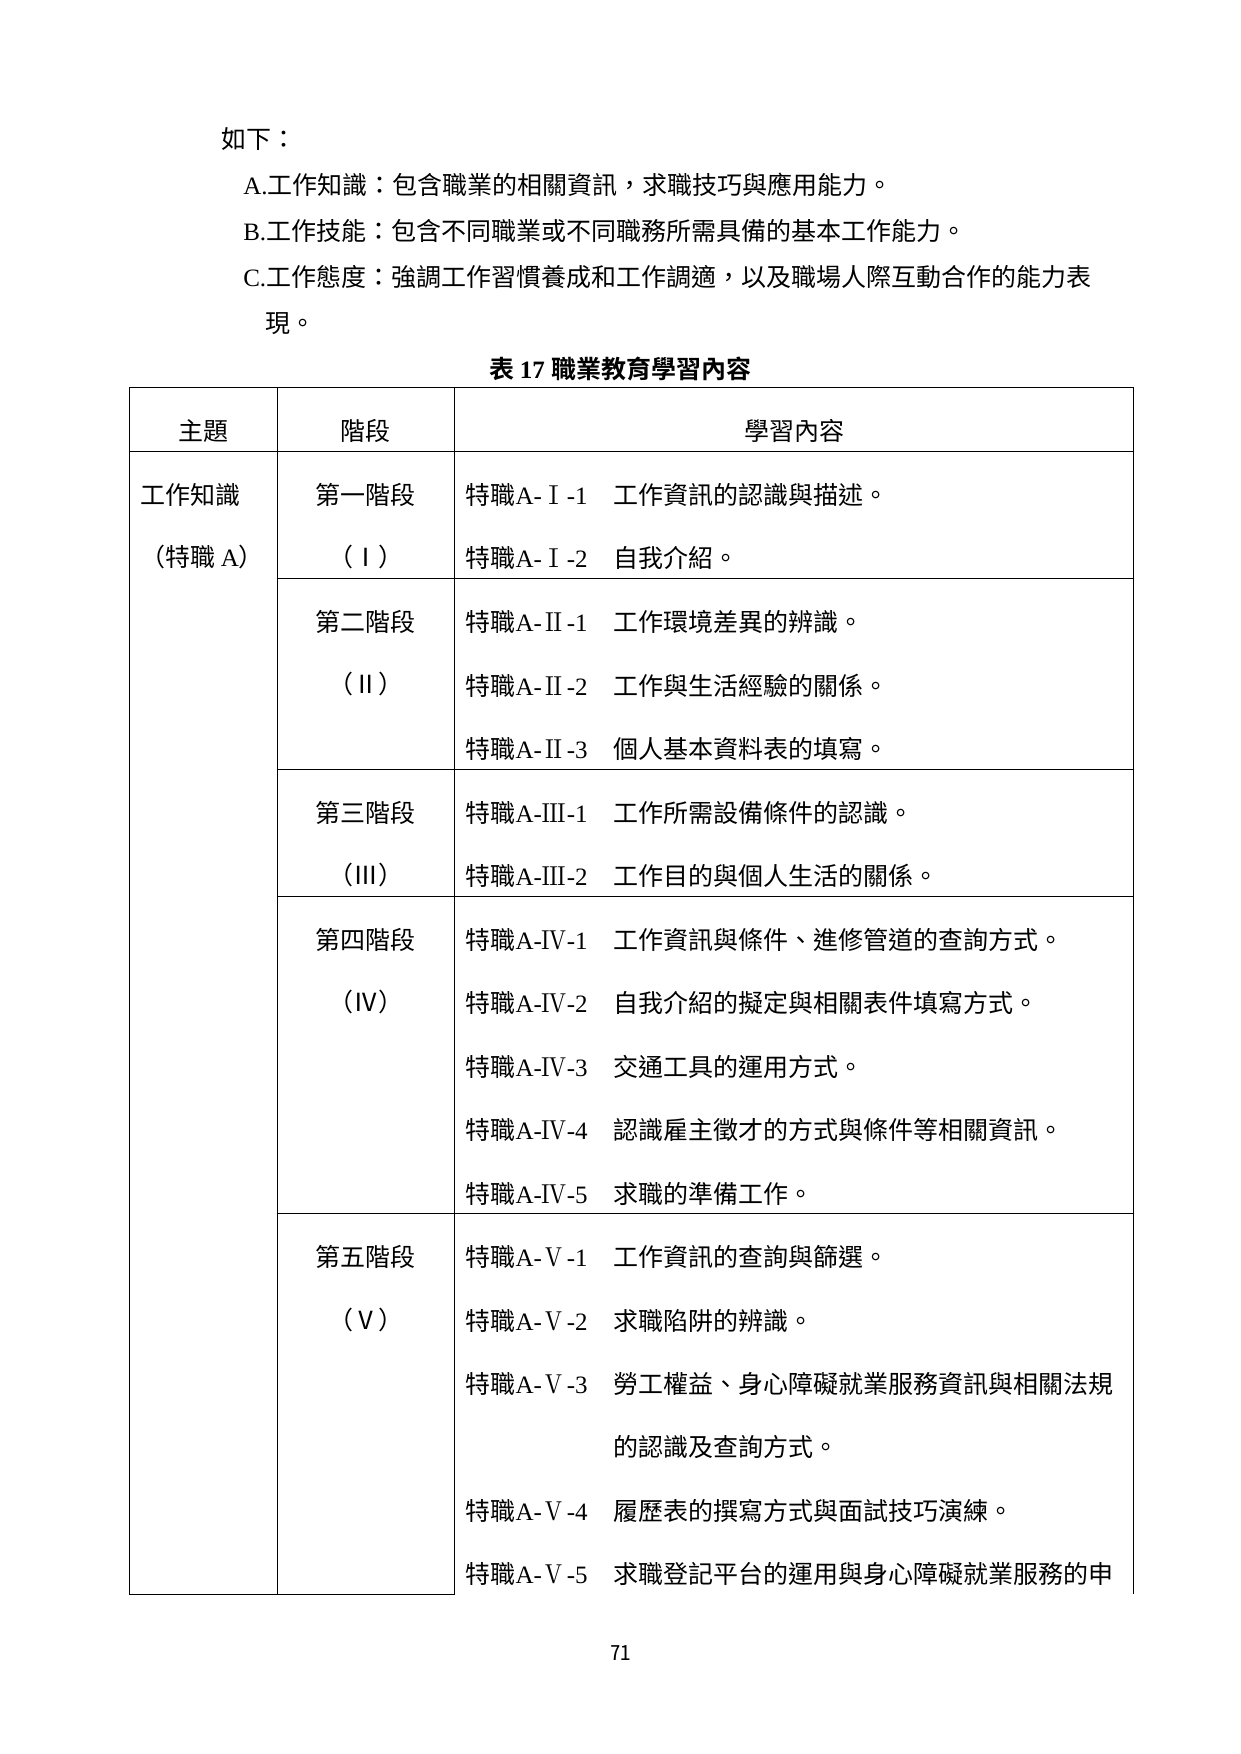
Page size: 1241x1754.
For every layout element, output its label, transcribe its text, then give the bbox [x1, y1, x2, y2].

table_cell 特職A-Ⅱ-1 [455, 579, 602, 641]
text B.工作技能：包含不同職業或不同職務所需具備的基本工作能力。 [243, 204, 1122, 250]
table_cell 特職A-Ⅰ-1 [455, 452, 602, 514]
table_cell 個人基本資料表的填寫。 [602, 705, 1133, 768]
table_cell 求職登記平台的運用與身心障礙就業服務的申 [602, 1530, 1133, 1593]
table_cell 工作資訊的認識與描述。 [602, 452, 1133, 514]
table_cell 特職A-Ⅱ-2 [455, 641, 602, 705]
table_cell 特職A-Ⅳ-3 [455, 1023, 602, 1086]
table_cell 第三階段（Ⅲ） [278, 770, 454, 896]
table_cell 特職A-Ⅴ-2 [455, 1277, 602, 1340]
table_cell 特職A-Ⅲ-1 [455, 770, 602, 832]
table_cell 特職A-Ⅳ-4 [455, 1086, 602, 1150]
table_cell 特職A-Ⅳ-5 [455, 1150, 602, 1213]
table_cell 第四階段（Ⅳ） [278, 897, 454, 1213]
table_cell 自我介紹的擬定與相關表件填寫方式。 [602, 959, 1133, 1023]
table_cell 認識雇主徵才的方式與條件等相關資訊。 [602, 1086, 1133, 1150]
text 如下： [221, 112, 1122, 158]
table_cell 工作資訊的查詢與篩選。 [602, 1214, 1133, 1277]
table_cell 交通工具的運用方式。 [602, 1023, 1133, 1086]
table_cell 特職A-Ⅳ-1 [455, 897, 602, 959]
table_cell 特職A-Ⅴ-4 [455, 1466, 602, 1530]
table_cell 工作所需設備條件的認識。 [602, 770, 1133, 832]
table_cell 第一階段（Ⅰ） [278, 452, 454, 578]
table_cell 求職的準備工作。 [602, 1150, 1133, 1213]
table_header 主題 [130, 388, 277, 451]
table_cell 特職A-Ⅴ-3 [455, 1340, 602, 1466]
text C.工作態度：強調工作習慣養成和工作調適，以及職場人際互動合作的能力表現。 [243, 250, 1122, 341]
table_cell 特職A-Ⅴ-1 [455, 1214, 602, 1277]
table_cell 求職陷阱的辨識。 [602, 1277, 1133, 1340]
table_cell 工作知識 （特職A） [130, 452, 277, 1593]
table_cell 工作環境差異的辨識。 [602, 579, 1133, 641]
table_header 學習內容 [455, 388, 1133, 451]
table_cell 工作目的與個人生活的關係。 [602, 832, 1133, 896]
subtitle 表17 職業教育學習內容 [118, 341, 1122, 387]
table_cell 特職A-Ⅴ-5 [455, 1530, 602, 1593]
table_cell 特職A-Ⅰ-2 [455, 514, 602, 578]
table_cell 特職A-Ⅱ-3 [455, 705, 602, 768]
table_cell 特職A-Ⅳ-2 [455, 959, 602, 1023]
table_cell 勞工權益、身心障礙就業服務資訊與相關法規的認識及查詢方式。 [602, 1340, 1133, 1466]
table_cell 工作資訊與條件、進修管道的查詢方式。 [602, 897, 1133, 959]
table_cell 自我介紹。 [602, 514, 1133, 578]
table_header 階段 [278, 388, 454, 451]
table_cell 特職A-Ⅲ-2 [455, 832, 602, 896]
table_cell 工作與生活經驗的關係。 [602, 641, 1133, 705]
table_cell 履歷表的撰寫方式與面試技巧演練。 [602, 1466, 1133, 1530]
table_cell 第二階段（Ⅱ） [278, 579, 454, 768]
text A.工作知識：包含職業的相關資訊，求職技巧與應用能力。 [243, 158, 1122, 204]
table_cell 第五階段（Ⅴ） [278, 1214, 454, 1593]
